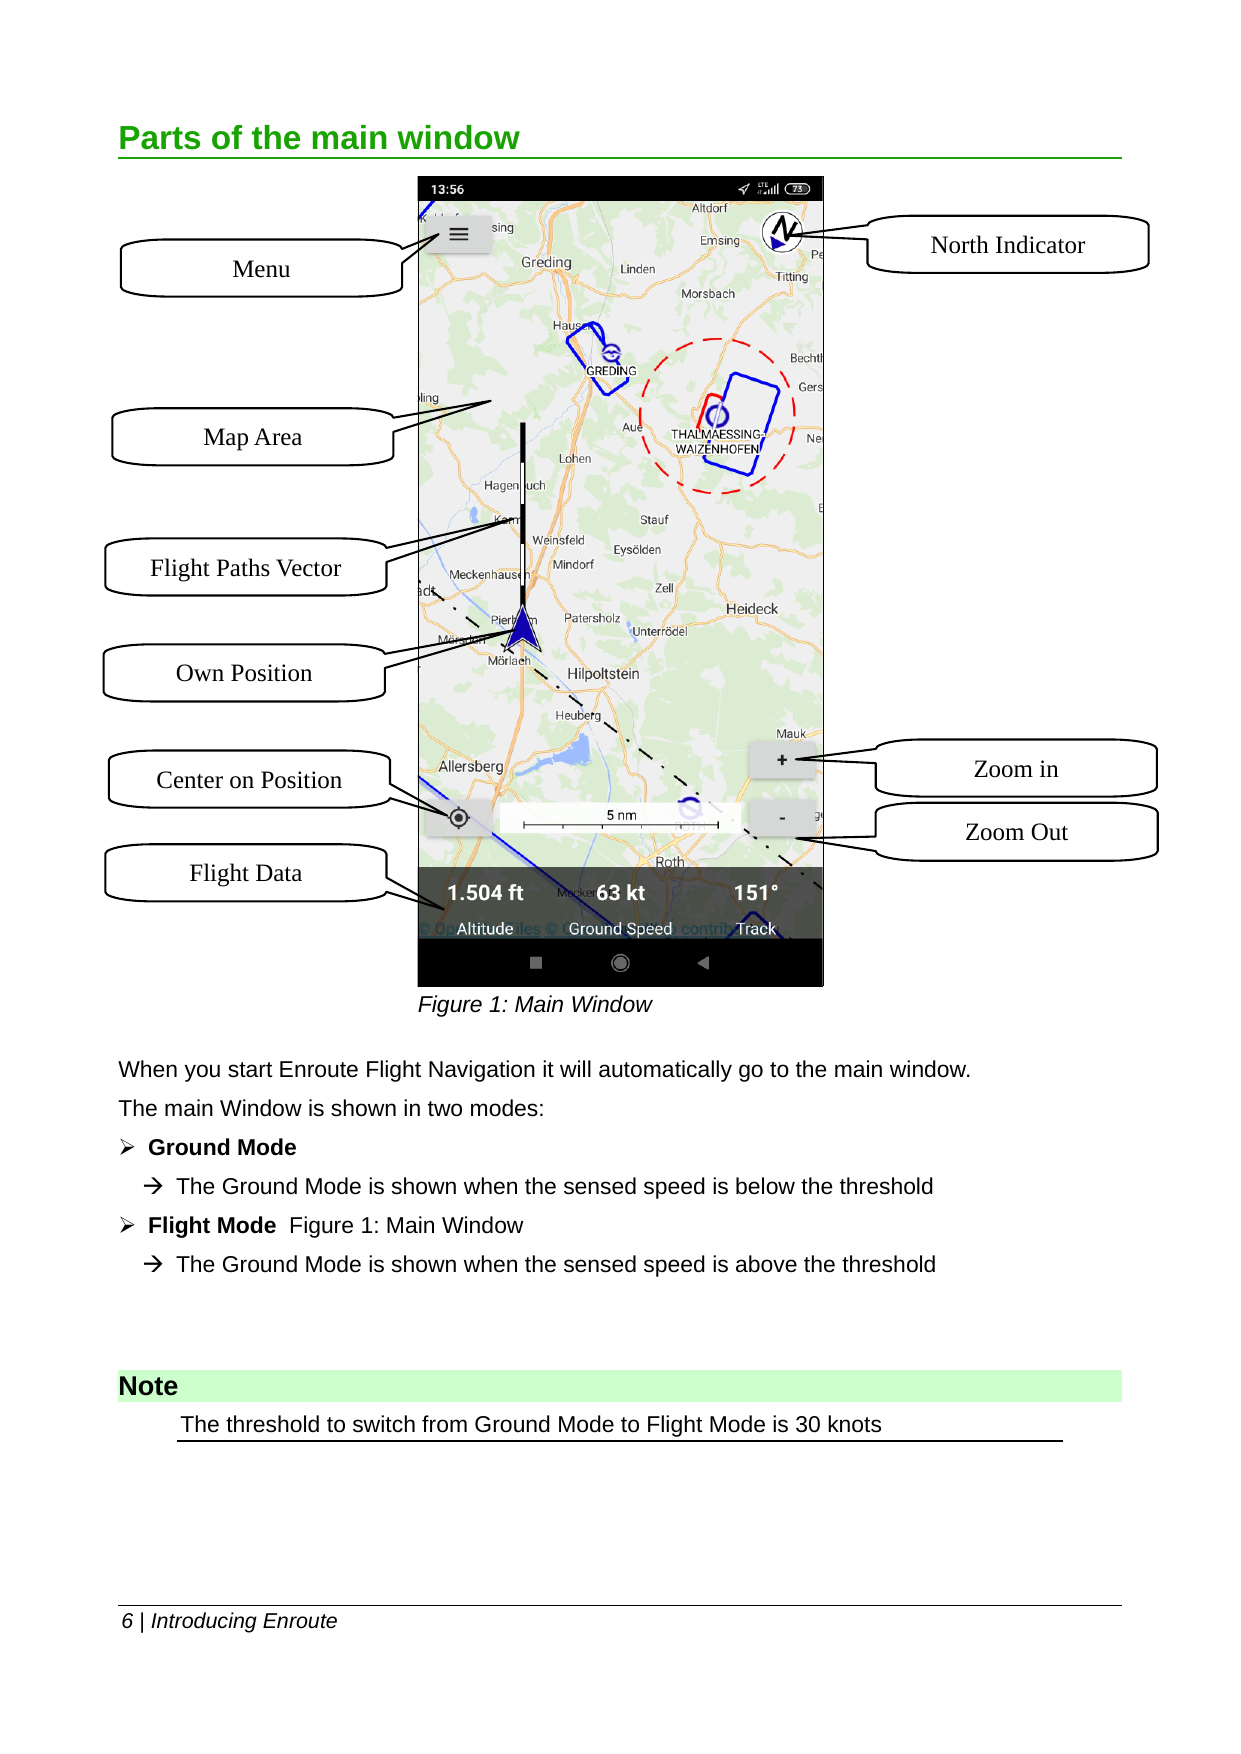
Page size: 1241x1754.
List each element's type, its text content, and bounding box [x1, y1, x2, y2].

subtitle The Ground Mode is shown when the sensed speed is above the threshold [142, 1251, 1122, 1277]
subtitle Ground Mode [118, 1134, 1122, 1161]
picture [419, 639, 477, 656]
picture [419, 802, 429, 808]
subtitle The main Window is shown in two modes: [118, 1095, 1122, 1122]
picture [419, 177, 823, 986]
subtitle Parts of the main window [118, 118, 1122, 157]
text Figure 1: Main Window [418, 987, 823, 1018]
subtitle Note [118, 1370, 1122, 1402]
picture [419, 241, 427, 247]
text The threshold to switch from Ground Mode to Flight Mode is 30 knots [177, 1407, 1063, 1440]
subtitle Flight Mode Figure 1: Main Window [118, 1212, 1122, 1238]
subtitle The Ground Mode is shown when the sensed speed is below the threshold [142, 1173, 1122, 1199]
subtitle When you start Enroute Flight Navigation it will automatically go to the main window. [118, 1056, 1122, 1083]
picture [419, 408, 461, 422]
picture [419, 529, 477, 549]
